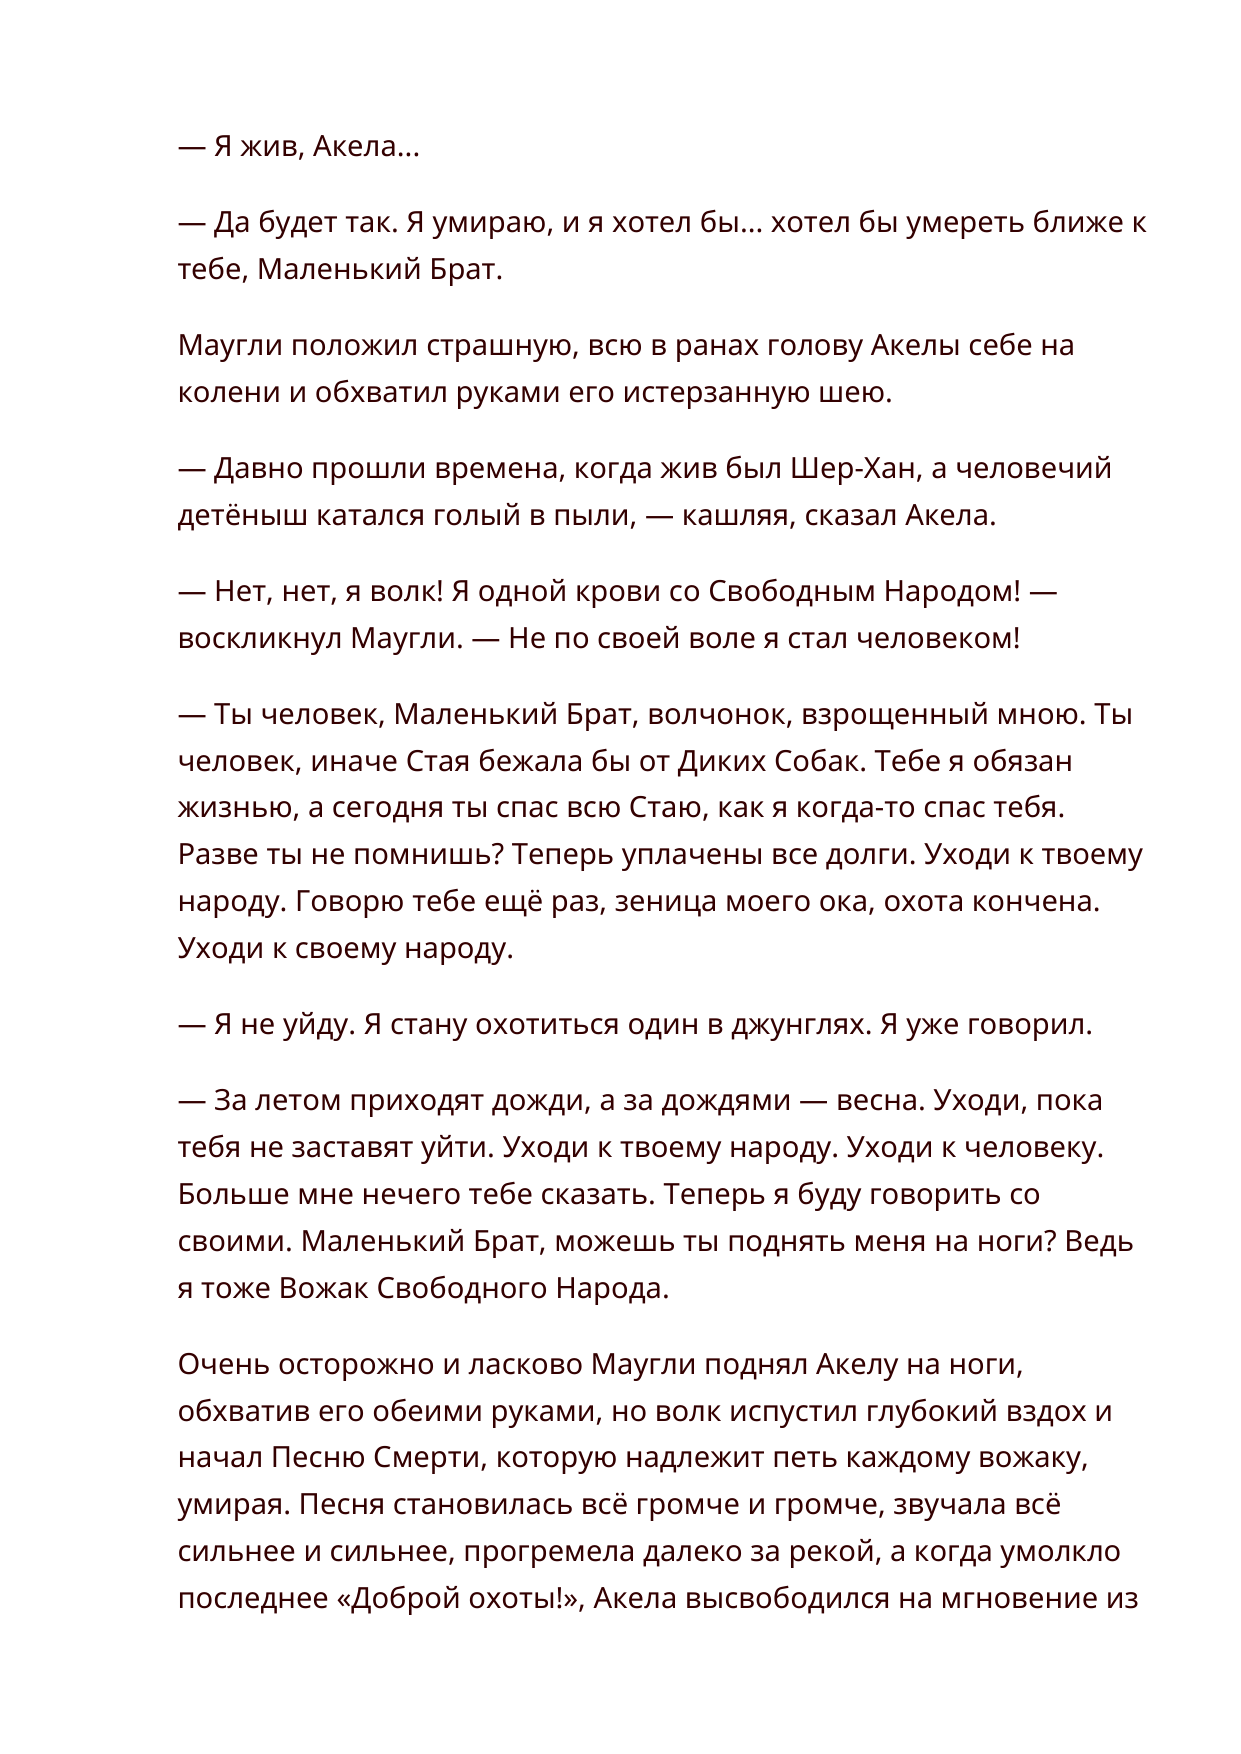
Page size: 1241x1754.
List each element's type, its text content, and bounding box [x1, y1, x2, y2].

text — Нет, нет, я волк! Я одной крови со Свободным Народом! — воскликнул Маугли. — Не по своей воле я стал человеком! [177, 563, 1152, 657]
text — Я не уйду. Я стану охотиться один в джунглях. Я уже говорил. [177, 996, 1152, 1043]
text — Ты человек, Маленький Брат, волчонок, взрощенный мною. Ты человек, иначе Стая бежала бы от Диких Собак. Тебе я обязан жизнью, а сегодня ты спас всю Стаю, как я когда-то спас тебя. Разве ты не помнишь? Теперь уплачены все долги. Уходи к твоему народу. Говорю тебе ещё раз, зеница моего ока, охота кончена. Уходи к своему народу. [177, 686, 1152, 967]
text — За летом приходят дожди, а за дождями — весна. Уходи, пока тебя не заставят уйти. Уходи к твоему народу. Уходи к человеку. Больше мне нечего тебе сказать. Теперь я буду говорить со своими. Маленький Брат, можешь ты поднять меня на ноги? Ведь я тоже Вожак Свободного Народа. [177, 1072, 1152, 1307]
text — Давно прошли времена, когда жив был Шер-Хан, а человечий детёныш катался голый в пыли, — кашляя, сказал Акела. [177, 440, 1152, 534]
text Очень осторожно и ласково Маугли поднял Акелу на ноги, обхватив его обеими руками, но волк испустил глубокий вздох и начал Песню Смерти, которую надлежит петь каждому вожаку, умирая. Песня становилась всё громче и громче, звучала всё сильнее и сильнее, прогремела далеко за рекой, а когда умолкло последнее «Доброй охоты!», Акела высвободился на мгновение из [177, 1336, 1152, 1617]
text Маугли положил страшную, всю в ранах голову Акелы себе на колени и обхватил руками его истерзанную шею. [177, 317, 1152, 411]
text — Да будет так. Я умираю, и я хотел бы... хотел бы умереть ближе к тебе, Маленький Брат. [177, 194, 1152, 288]
text — Я жив, Акела... [177, 118, 1152, 165]
